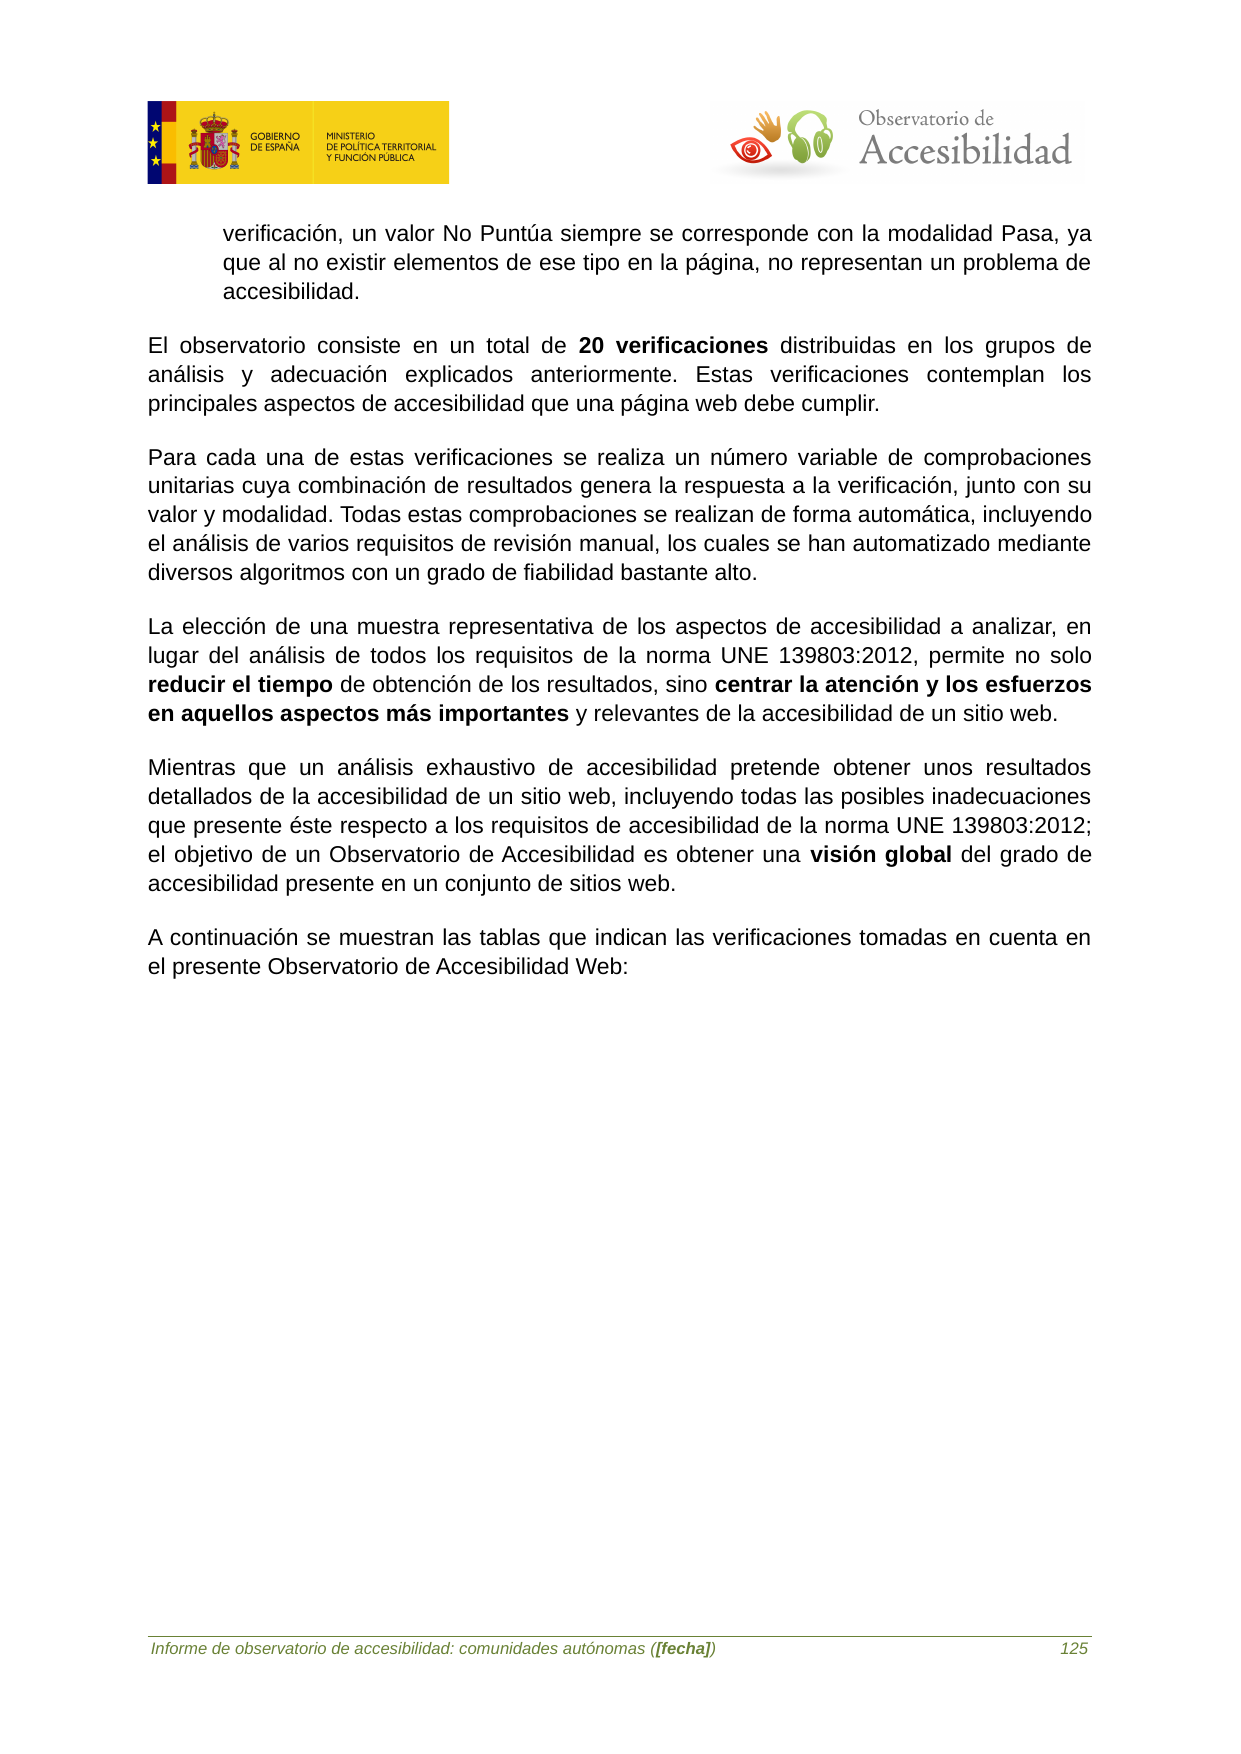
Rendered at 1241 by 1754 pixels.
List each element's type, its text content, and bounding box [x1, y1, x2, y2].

picture [710, 101, 1086, 184]
picture [147, 101, 450, 184]
text A continuación se muestran las tablas que indican las verificaciones tomadas en cuenta en el presente Observatorio de Accesibilidad Web: [148, 924, 1092, 979]
list verificación, un valor No Puntúa siempre se corresponde con la modalidad Pasa, ya que al no existir elementos de ese tipo en la página, no representan un problema de accesibilidad. [185, 220, 1092, 304]
text El observatorio consiste en un total de 20 verificaciones distribuidas en los grupos de análisis y adecuación explicados anteriormente. Estas verificaciones contemplan los principales aspectos de accesibilidad que una página web debe cumplir. [148, 332, 1092, 416]
text Mientras que un análisis exhaustivo de accesibilidad pretende obtener unos resultados detallados de la accesibilidad de un sitio web, incluyendo todas las posibles inadecuaciones que presente éste respecto a los requisitos de accesibilidad de la norma UNE 139803:2012; el objetivo de un Observatorio de Accesibilidad es obtener una visión global del grado de accesibilidad presente en un conjunto de sitios web. [148, 754, 1092, 896]
text La elección de una muestra representativa de los aspectos de accesibilidad a analizar, en lugar del análisis de todos los requisitos de la norma UNE 139803:2012, permite no solo reducir el tiempo de obtención de los resultados, sino centrar la atención y los esfuerzos en aquellos aspectos más importantes y relevantes de la accesibilidad de un sitio web. [148, 613, 1092, 726]
text Para cada una de estas verificaciones se realiza un número variable de comprobaciones unitarias cuya combinación de resultados genera la respuesta a la verificación, junto con su valor y modalidad. Todas estas comprobaciones se realizan de forma automática, incluyendo el análisis de varios requisitos de revisión manual, los cuales se han automatizado mediante diversos algoritmos con un grado de fiabilidad bastante alto. [148, 443, 1092, 586]
